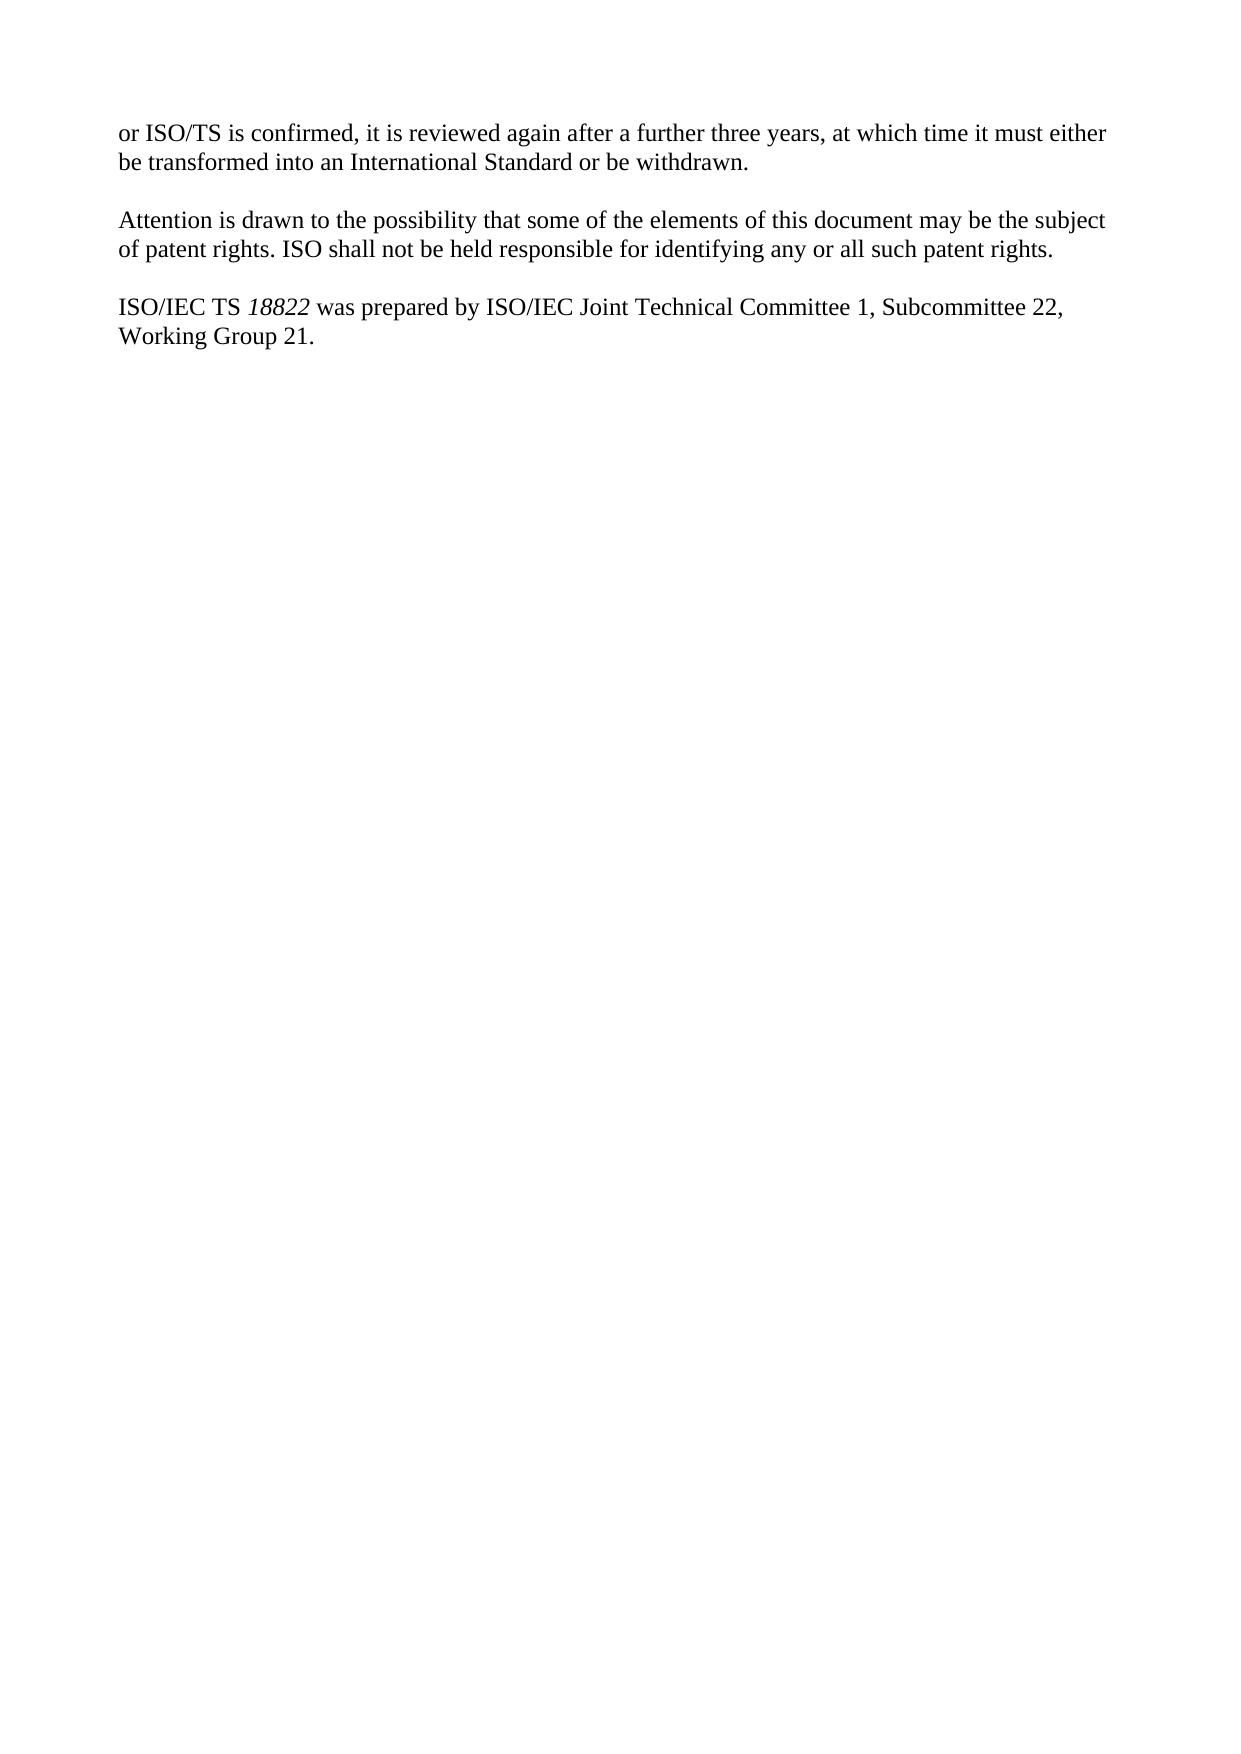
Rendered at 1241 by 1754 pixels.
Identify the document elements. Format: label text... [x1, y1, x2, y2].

text or ISO/TS is confirmed, it is reviewed again after a further three years, at which time it must either be transformed into an International Standard or be withdrawn. [118, 118, 1122, 176]
text Attention is drawn to the possibility that some of the elements of this document may be the subject of patent rights. ISO shall not be held responsible for identifying any or all such patent rights. [118, 205, 1122, 263]
text ISO/IEC TS 18822 was prepared by ISO/IEC Joint Technical Committee 1, Subcommittee 22, Working Group 21. [118, 292, 1122, 349]
